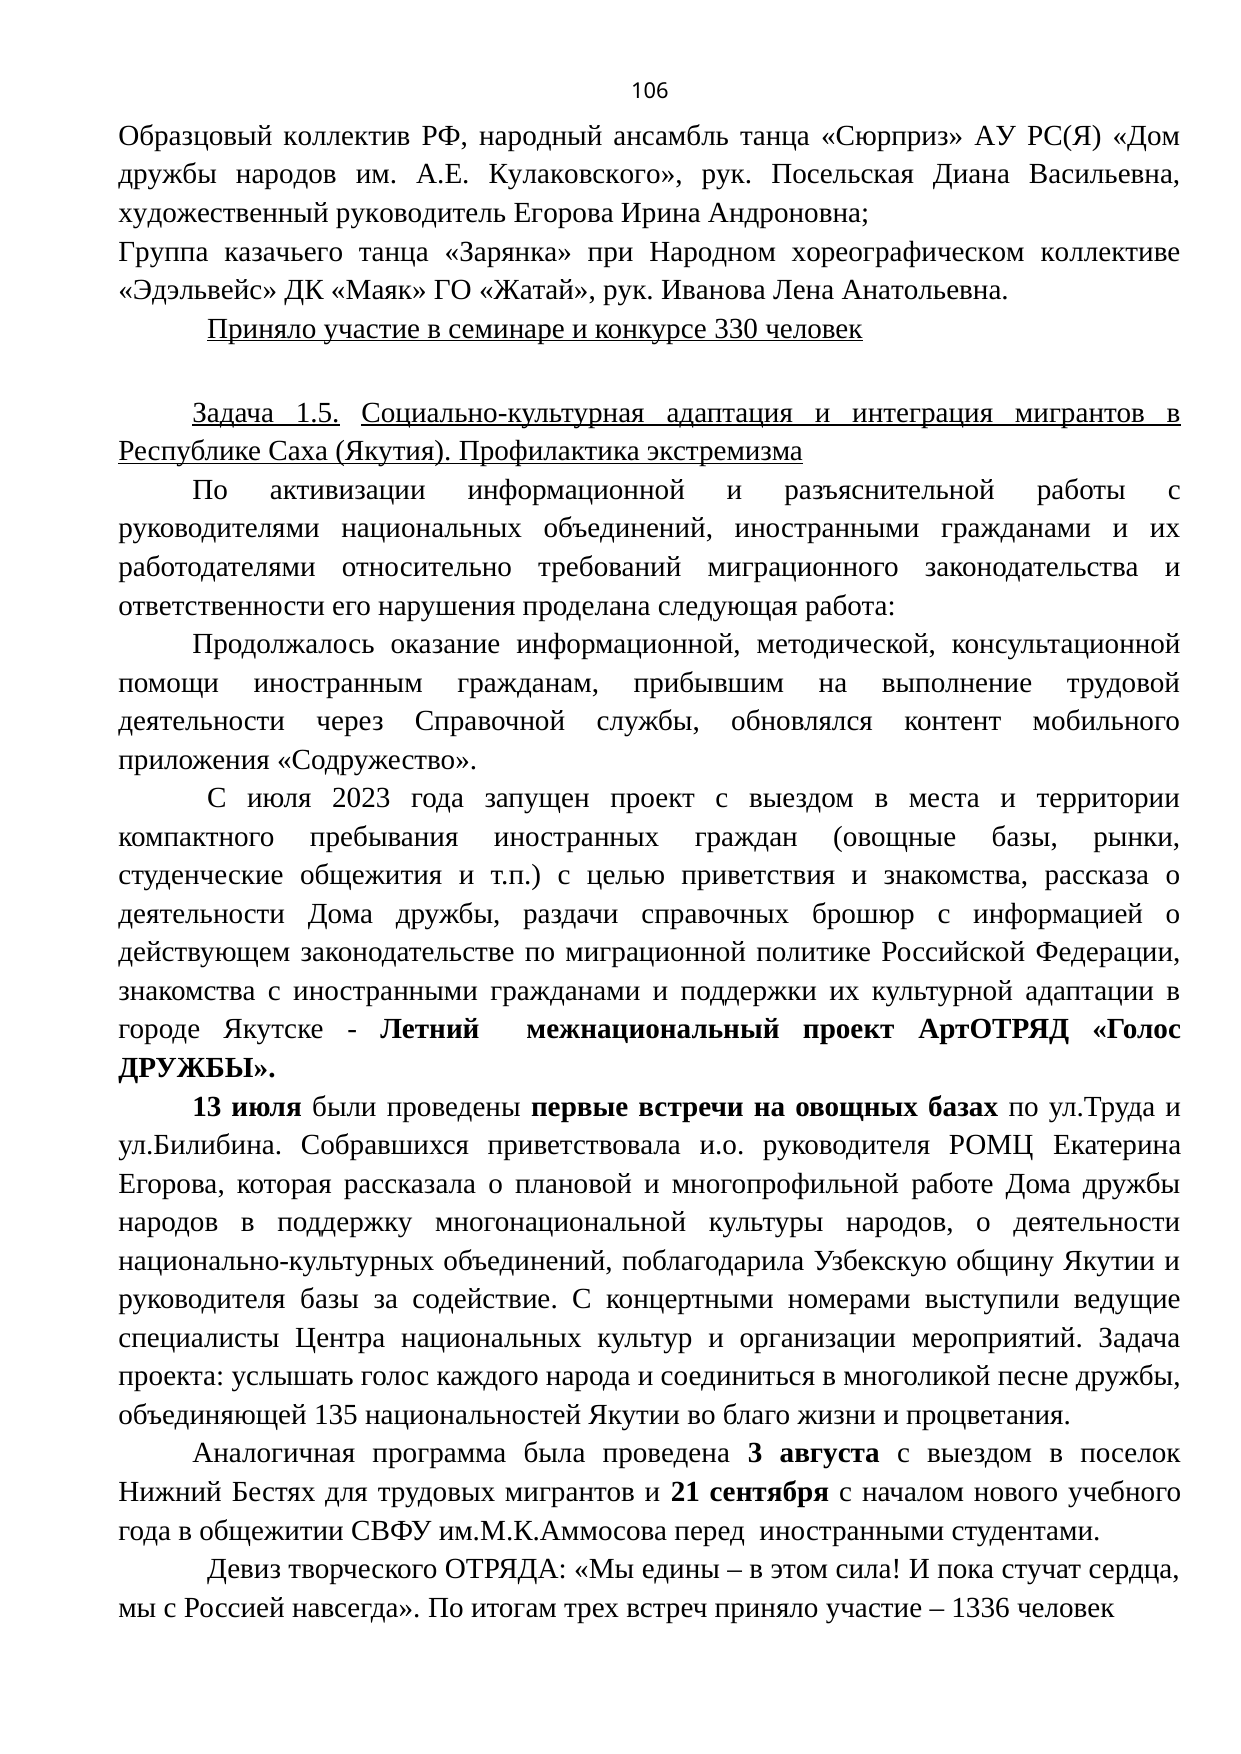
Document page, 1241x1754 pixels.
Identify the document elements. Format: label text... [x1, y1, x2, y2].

text Аналогичная программа была проведена 3 августа с выездом в поселок Нижний Бестях для трудовых мигрантов и 21 сентября с началом нового учебного года в общежитии СВФУ им.М.К.Аммосова перед иностранными студентами. [118, 1436, 1181, 1546]
text Группа казачьего танца «Зарянка» при Народном хореографическом коллективе «Эдэльвейс» ДК «Маяк» ГО «Жатай», рук. Иванова Лена Анатольевна. [118, 234, 1181, 306]
text Девиз творческого ОТРЯДА: «Мы едины – в этом сила! И пока стучат сердца, мы с Россией навсегда». По итогам трех встреч приняло участие – 1336 человек [118, 1551, 1181, 1623]
text Продолжалось оказание информационной, методической, консультационной помощи иностранным гражданам, прибывшим на выполнение трудовой деятельности через Справочной службы, обновлялся контент мобильного приложения «Содружество». [118, 626, 1181, 775]
text По активизации информационной и разъяснительной работы с руководителями национальных объединений, иностранными гражданами и их работодателями относительно требований миграционного законодательства и ответственности его нарушения проделана следующая работа: [118, 472, 1181, 621]
text С июля 2023 года запущен проект с выездом в места и территории компактного пребывания иностранных граждан (овощные базы, рынки, студенческие общежития и т.п.) с целью приветствия и знакомства, рассказа о деятельности Дома дружбы, раздачи справочных брошюр с информацией о действующем законодательстве по миграционной политике Российской Федерации, знакомства с иностранными гражданами и поддержки их культурной адаптации в городе Якутске - Летний межнациональный проект АртОТРЯД «Голос ДРУЖБЫ». [118, 780, 1181, 1084]
text Образцовый коллектив РФ, народный ансамбль танца «Сюрприз» АУ РС(Я) «Дом дружбы народов им. А.Е. Кулаковского», рук. Посельская Диана Васильевна, художественный руководитель Егорова Ирина Андроновна; [118, 118, 1181, 229]
text Задача 1.5. Социально-культурная адаптация и интеграция мигрантов в Республике Саха (Якутия). Профилактика экстремизма [118, 395, 1181, 467]
text 13 июля были проведены первые встречи на овощных базах по ул.Труда и ул.Билибина. Собравшихся приветствовала и.о. руководителя РОМЦ Екатерина Егорова, которая рассказала о плановой и многопрофильной работе Дома дружбы народов в поддержку многонациональной культуры народов, о деятельности национально-культурных объединений, поблагодарила Узбекскую общину Якутии и руководителя базы за содействие. С концертными номерами выступили ведущие специалисты Центра национальных культур и организации мероприятий. Задача проекта: услышать голос каждого народа и соединиться в многоликой песне дружбы, объединяющей 135 национальностей Якутии во благо жизни и процветания. [118, 1089, 1181, 1431]
text Приняло участие в семинаре и конкурсе 330 человек [118, 311, 1181, 344]
